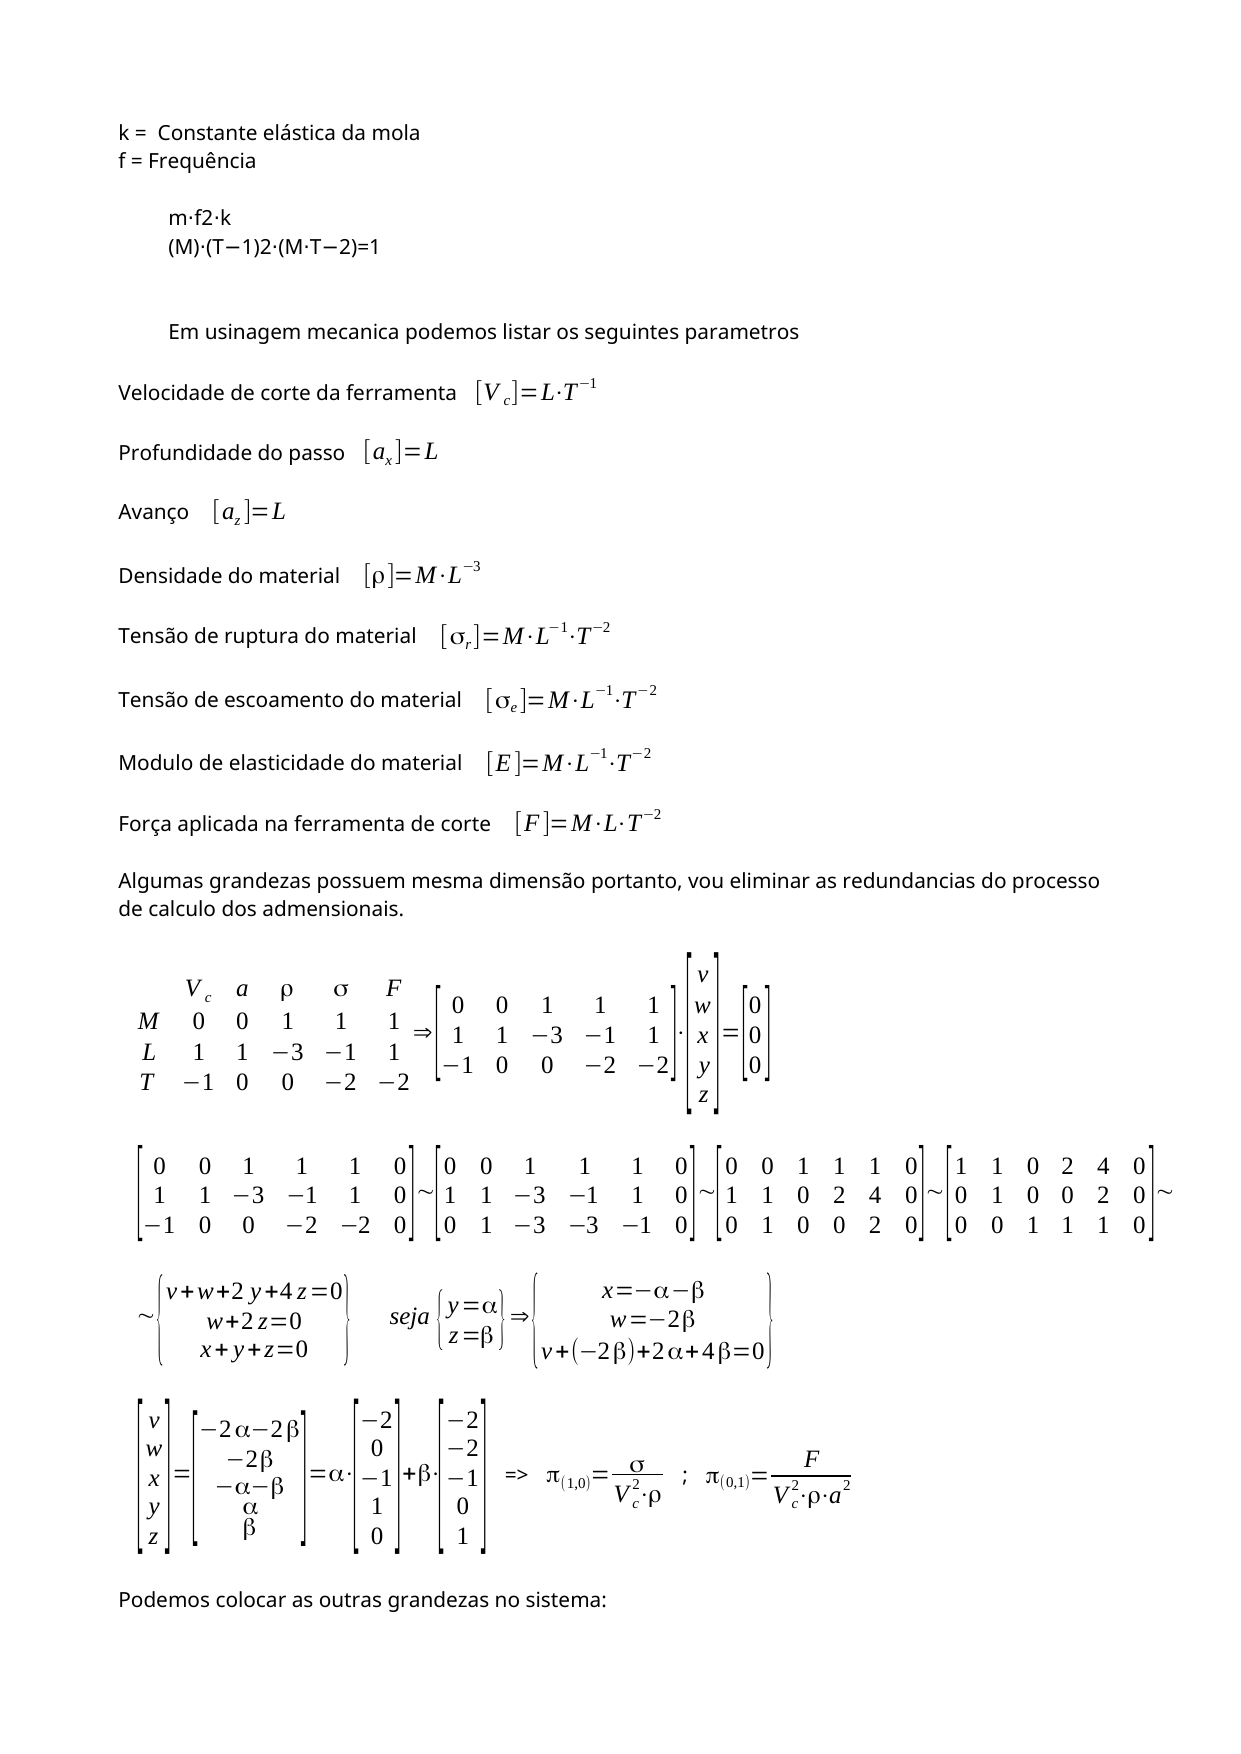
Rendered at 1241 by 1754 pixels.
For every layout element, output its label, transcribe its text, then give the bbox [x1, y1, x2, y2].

text Em usinagem mecanica podemos listar os seguintes parametros [118, 317, 1122, 346]
text k = Constante elástica da mola [118, 118, 1122, 147]
text Modulo de elasticidade do material [118, 745, 1122, 777]
text Tensão de escoamento do material [118, 681, 1122, 717]
text m⋅f2⋅k [118, 203, 1122, 232]
text Velocidade de corte da ferramenta [118, 374, 1122, 409]
text =>; [118, 1399, 1122, 1557]
text Tensão de ruptura do material [118, 618, 1122, 653]
text f = Frequência [118, 147, 1122, 175]
text Densidade do material [118, 557, 1122, 589]
text Algumas grandezas possuem mesma dimensão portanto, vou eliminar as redundancias do processo de calculo dos admensionais. [118, 866, 1122, 923]
text Podemos colocar as outras grandezas no sistema: [118, 1585, 1122, 1613]
text Força aplicada na ferramenta de corte [118, 805, 1122, 837]
text Profundidade do passo [118, 438, 1122, 469]
text (M)⋅(T−1)2⋅(M⋅T−2)=1 [118, 232, 1122, 260]
text Avanço [118, 497, 1122, 529]
